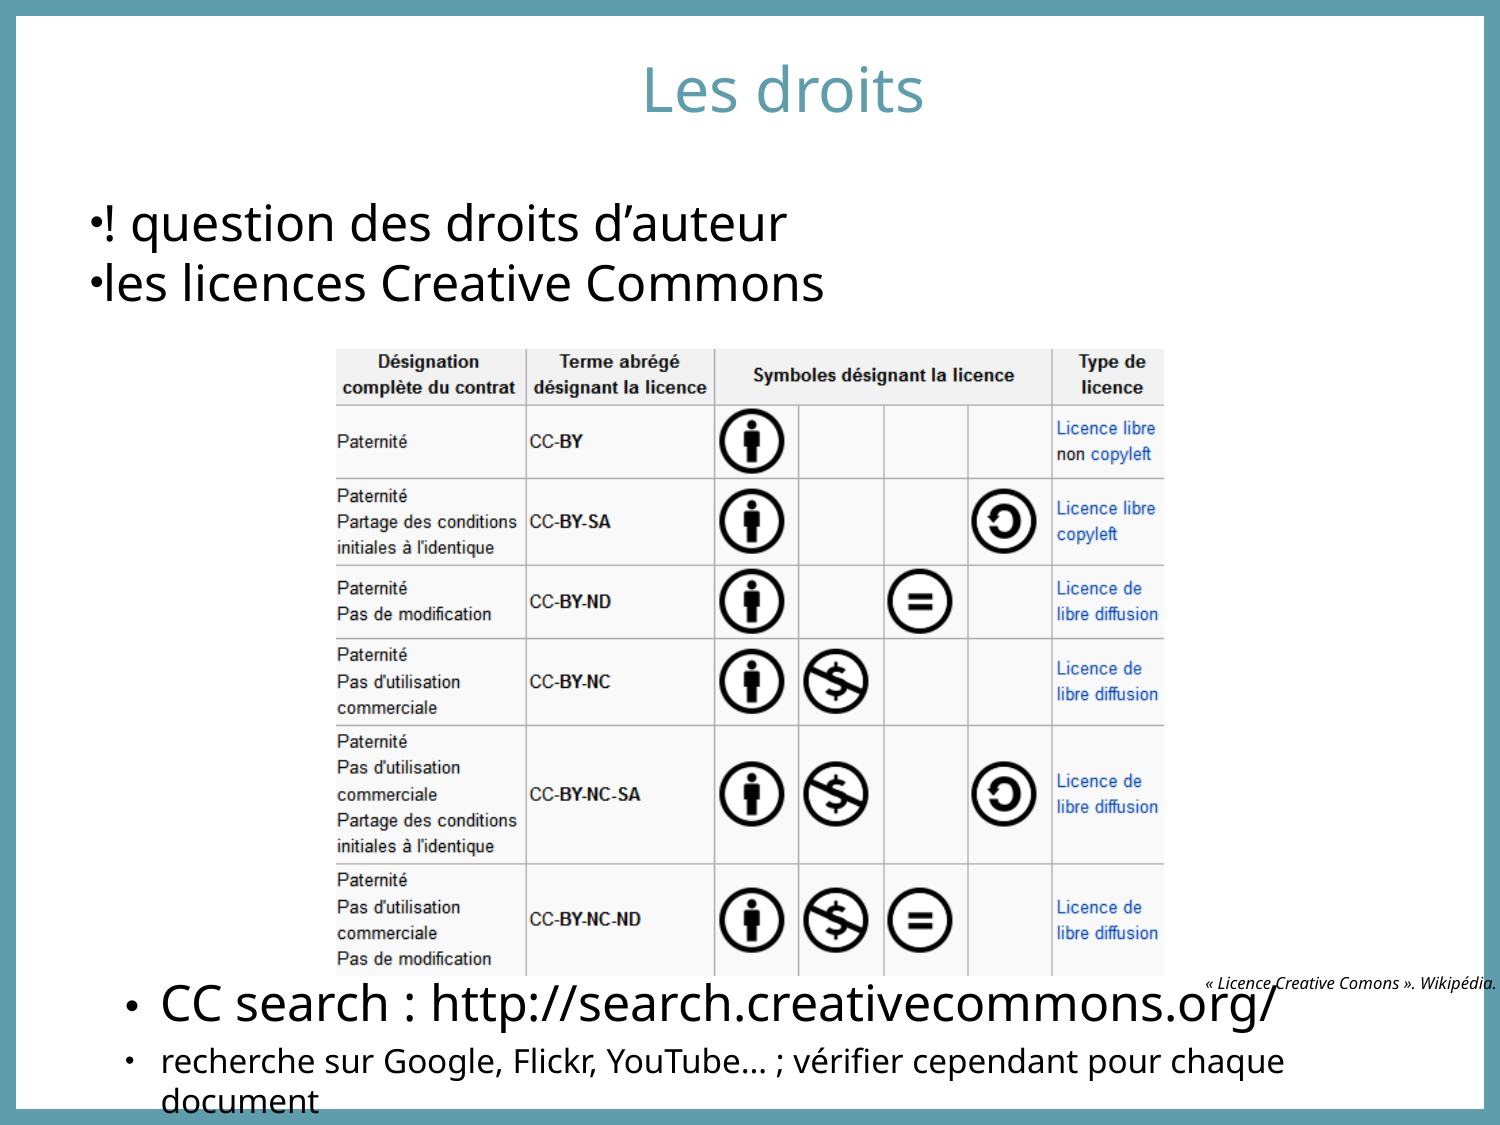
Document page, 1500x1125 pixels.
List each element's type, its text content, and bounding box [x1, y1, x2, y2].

text_box « Licence Creative Comons ». Wikipédia. 18/03/2012 [1190, 965, 1500, 1000]
picture [336, 349, 1164, 976]
text_box ! question des droits d’auteur les licences Creative Commons CC search : http://search.creativecommons.org/ recherche sur Google, Flickr, YouTube… ; vérifier cependant pour chaque document [75, 184, 1425, 1047]
text_box [0, 0, 1500, 1125]
text_box Les droits [108, 42, 1459, 161]
